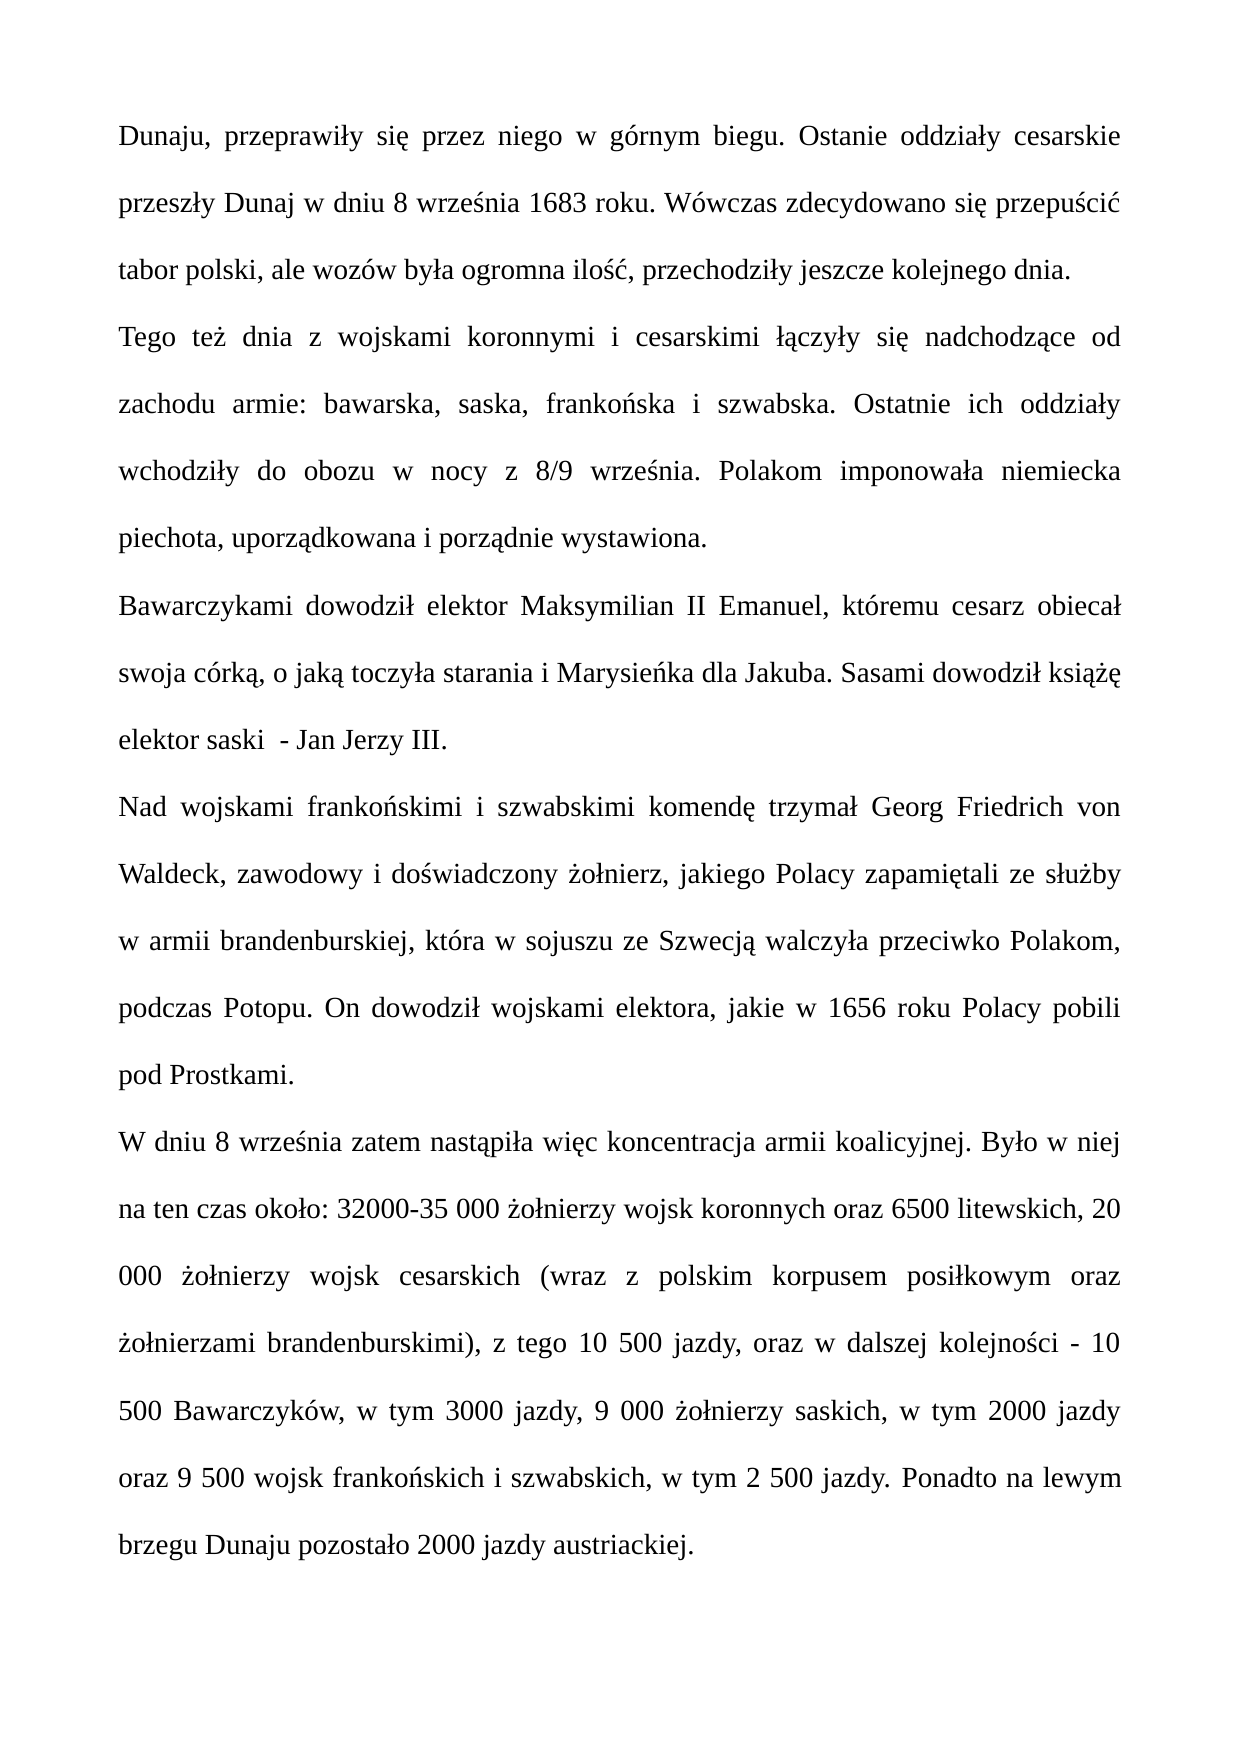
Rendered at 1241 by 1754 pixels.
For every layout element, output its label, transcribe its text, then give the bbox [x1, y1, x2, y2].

text Bawarczykami dowodził elektor Maksymilian II Emanuel, któremu cesarz obiecał swoja córką, o jaką toczyła starania i Marysieńka dla Jakuba. Sasami dowodził książę elektor saski - Jan Jerzy III. [118, 588, 1122, 755]
text Tego też dnia z wojskami koronnymi i cesarskimi łączyły się nadchodzące od zachodu armie: bawarska, saska, frankońska i szwabska. Ostatnie ich oddziały wchodziły do obozu w nocy z 8/9 września. Polakom imponowała niemiecka piechota, uporządkowana i porządnie wystawiona. [118, 319, 1122, 554]
text Dunaju, przeprawiły się przez niego w górnym biegu. Ostanie oddziały cesarskie przeszły Dunaj w dniu 8 września 1683 roku. Wówczas zdecydowano się przepuścić tabor polski, ale wozów była ogromna ilość, przechodziły jeszcze kolejnego dnia. [118, 118, 1122, 286]
text W dniu 8 września zatem nastąpiła więc koncentracja armii koalicyjnej. Było w niej na ten czas około: 32000-35 000 żołnierzy wojsk koronnych oraz 6500 litewskich, 20 000 żołnierzy wojsk cesarskich (wraz z polskim korpusem posiłkowym oraz żołnierzami brandenburskimi), z tego 10 500 jazdy, oraz w dalszej kolejności - 10 500 Bawarczyków, w tym 3000 jazdy, 9 000 żołnierzy saskich, w tym 2000 jazdy oraz 9 500 wojsk frankońskich i szwabskich, w tym 2 500 jazdy. Ponadto na lewym brzegu Dunaju pozostało 2000 jazdy austriackiej. [118, 1124, 1122, 1560]
text Nad wojskami frankońskimi i szwabskimi komendę trzymał Georg Friedrich von Waldeck, zawodowy i doświadczony żołnierz, jakiego Polacy zapamiętali ze służby w armii brandenburskiej, która w sojuszu ze Szwecją walczyła przeciwko Polakom, podczas Potopu. On dowodził wojskami elektora, jakie w 1656 roku Polacy pobili pod Prostkami. [118, 789, 1122, 1091]
